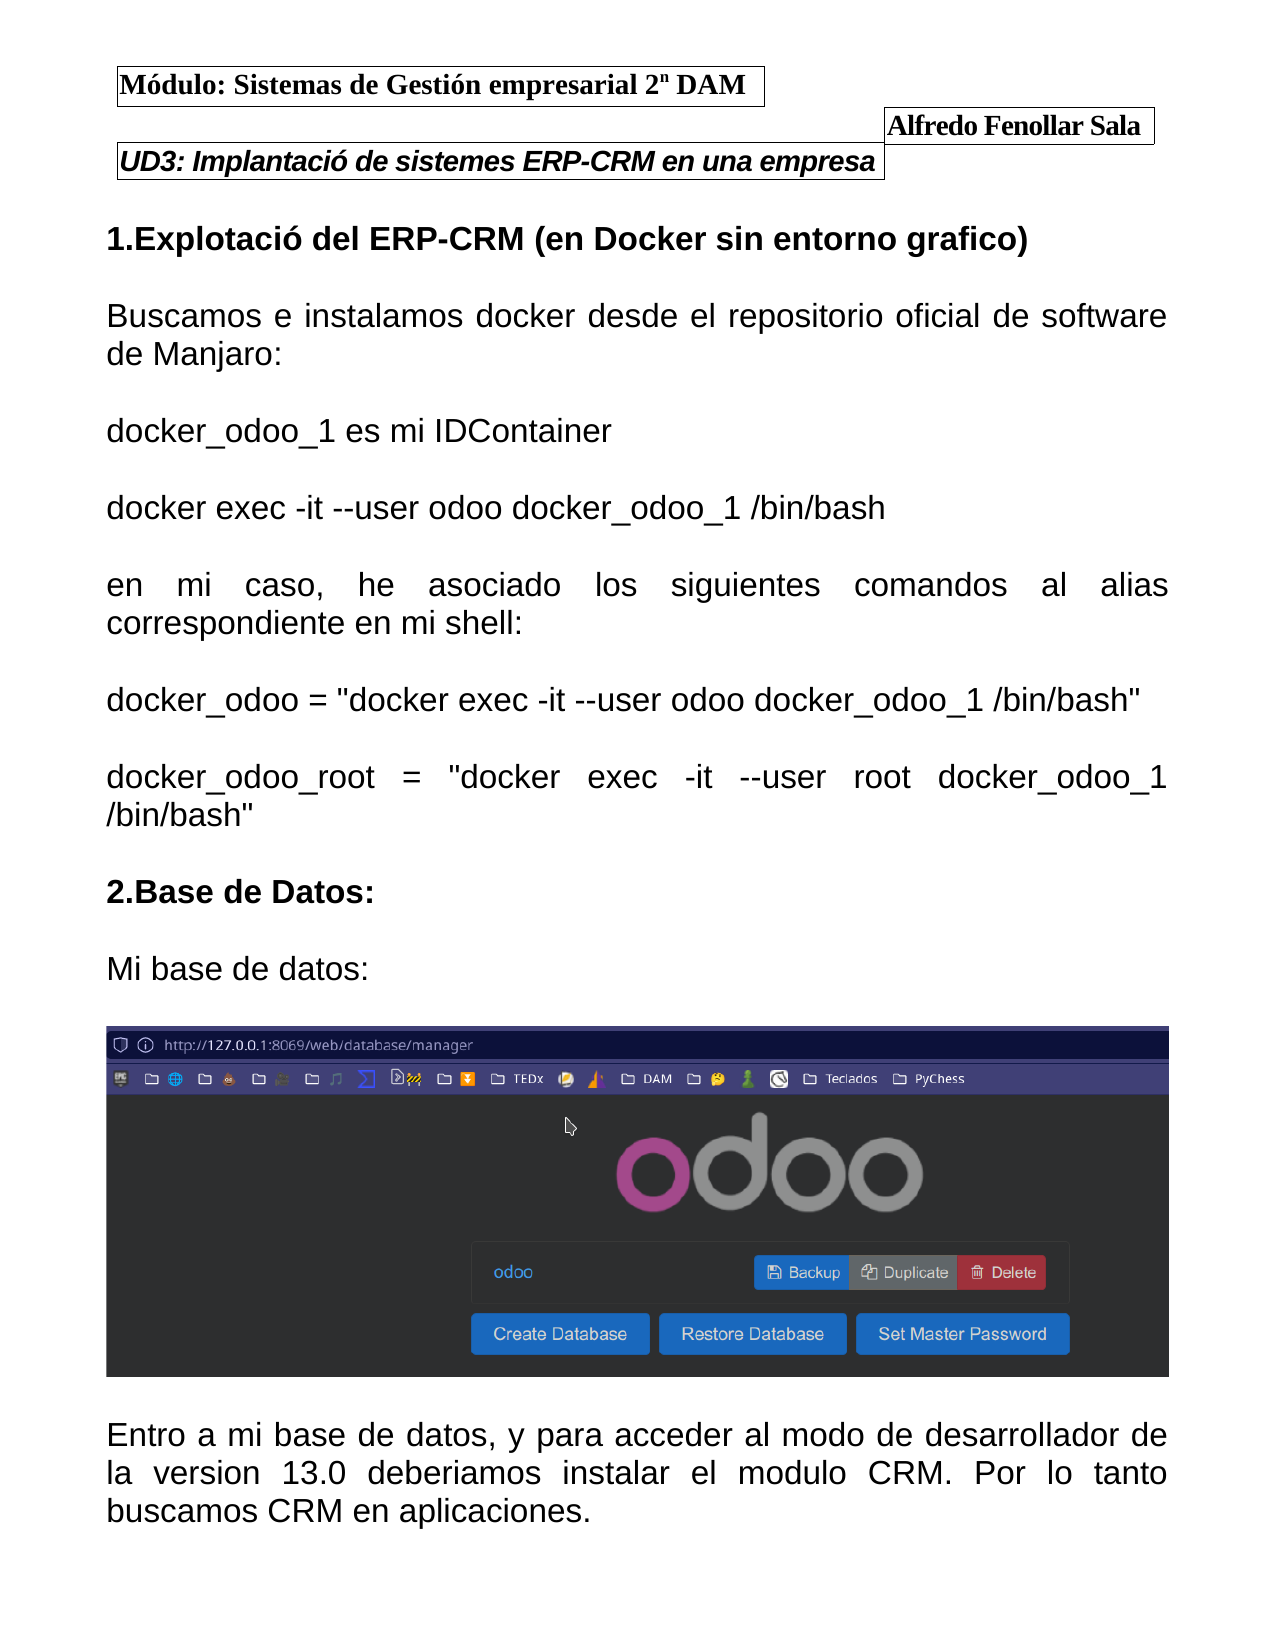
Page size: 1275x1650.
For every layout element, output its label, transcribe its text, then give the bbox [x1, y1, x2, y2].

text docker_odoo = "docker exec -it --user odoo docker_odoo_1 /bin/bash" [106, 680, 1169, 718]
text Buscamos e instalamos docker desde el repositorio oficial de software de Manjaro: [106, 296, 1169, 372]
text docker_odoo_1 es mi IDContainer [106, 411, 1169, 449]
text docker exec -it --user odoo docker_odoo_1 /bin/bash [106, 488, 1169, 526]
text 1.Explotació del ERP-CRM (en Docker sin entorno grafico) [106, 219, 1169, 257]
picture [106, 1026, 1169, 1377]
text en mi caso, he asociado los siguientes comandos al alias correspondiente en mi shell: [106, 565, 1169, 642]
text docker_odoo_root = "docker exec -it --user root docker_odoo_1 /bin/bash" [106, 757, 1169, 834]
text Mi base de datos: [106, 949, 1169, 987]
text Entro a mi base de datos, y para acceder al modo de desarrollador de la version 13.0 deberiamos instalar el modulo CRM. Por lo tanto buscamos CRM en aplicaciones. [106, 1414, 1169, 1530]
text 2.Base de Datos: [106, 872, 1169, 911]
